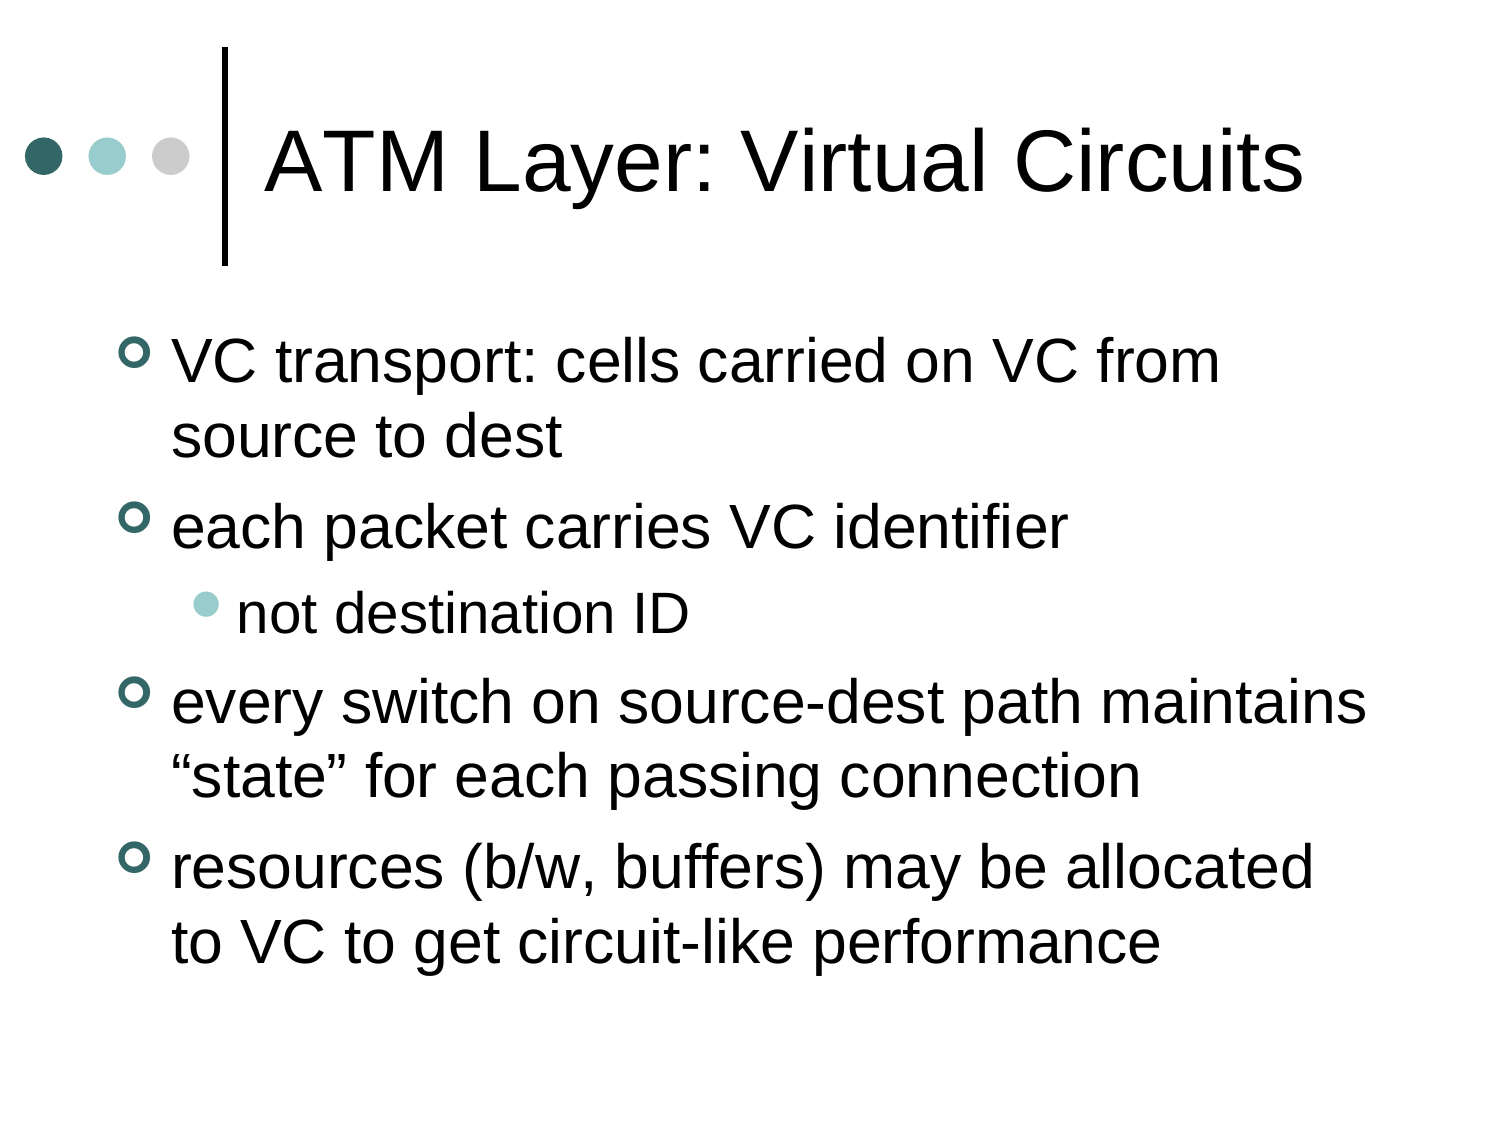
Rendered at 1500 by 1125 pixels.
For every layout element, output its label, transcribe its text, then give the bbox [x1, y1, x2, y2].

list VC transport: cells carried on VC from source to dest each packet carries VC identifier not destination ID every switch on source-dest path maintains “state” for each passing connection resources (b/w, buffers) may be allocated to VC to get circuit-like performance [100, 312, 1400, 988]
title ATM Layer: Virtual Circuits [249, 31, 1401, 282]
